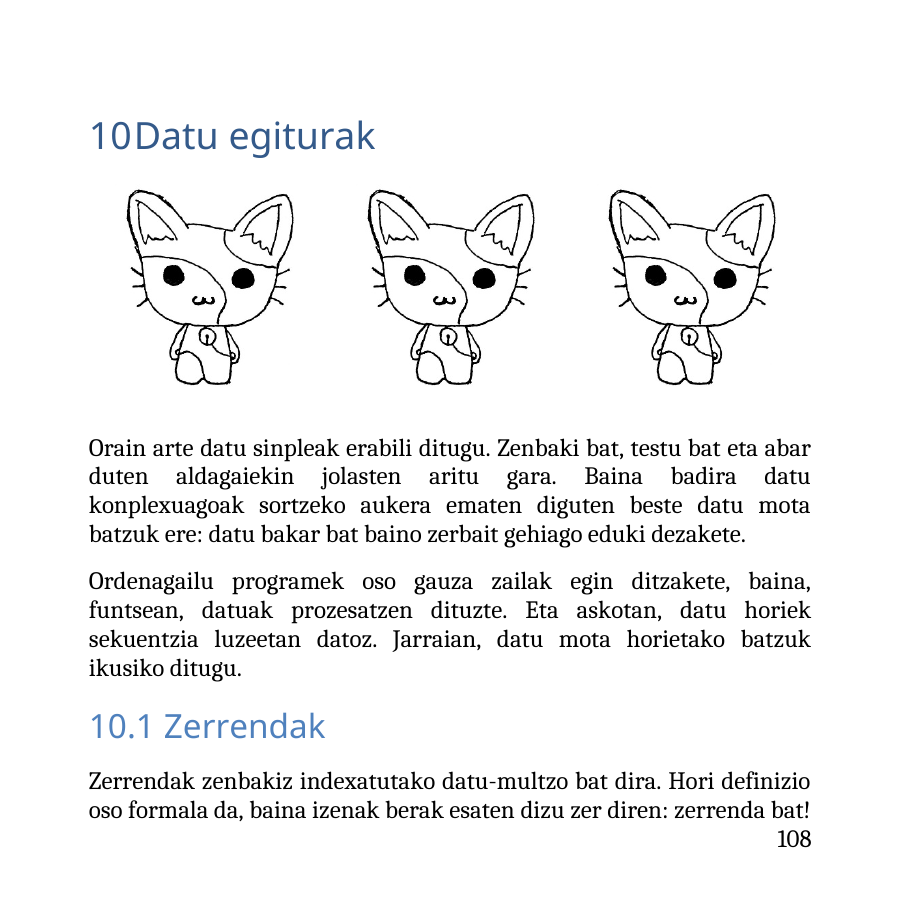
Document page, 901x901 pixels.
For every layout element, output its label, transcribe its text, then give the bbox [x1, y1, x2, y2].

subtitle Zerrendak [89, 703, 811, 748]
picture [354, 184, 546, 391]
picture [595, 184, 787, 391]
picture [113, 184, 305, 391]
text Zerrendak zenbakiz indexatutako datu-multzo bat dira. Hori definizio oso formala da, baina izenak berak esaten dizu zer diren: zerrenda bat! [89, 767, 811, 825]
table_header [330, 160, 571, 415]
text Orain arte datu sinpleak erabili ditugu. Zenbaki bat, testu bat eta abar duten aldagaiekin jolasten aritu gara. Baina badira datu konplexuagoak sortzeko aukera ematen diguten beste datu mota batzuk ere: datu bakar bat baino zerbait gehiago eduki dezakete. [89, 433, 811, 548]
table_header [571, 160, 811, 415]
subtitle Datu egiturak [89, 109, 811, 160]
table_header [89, 160, 329, 415]
text Ordenagailu programek oso gauza zailak egin ditzakete, baina, funtsean, datuak prozesatzen dituzte. Eta askotan, datu horiek sekuentzia luzeetan datoz. Jarraian, datu mota horietako batzuk ikusiko ditugu. [89, 567, 811, 682]
